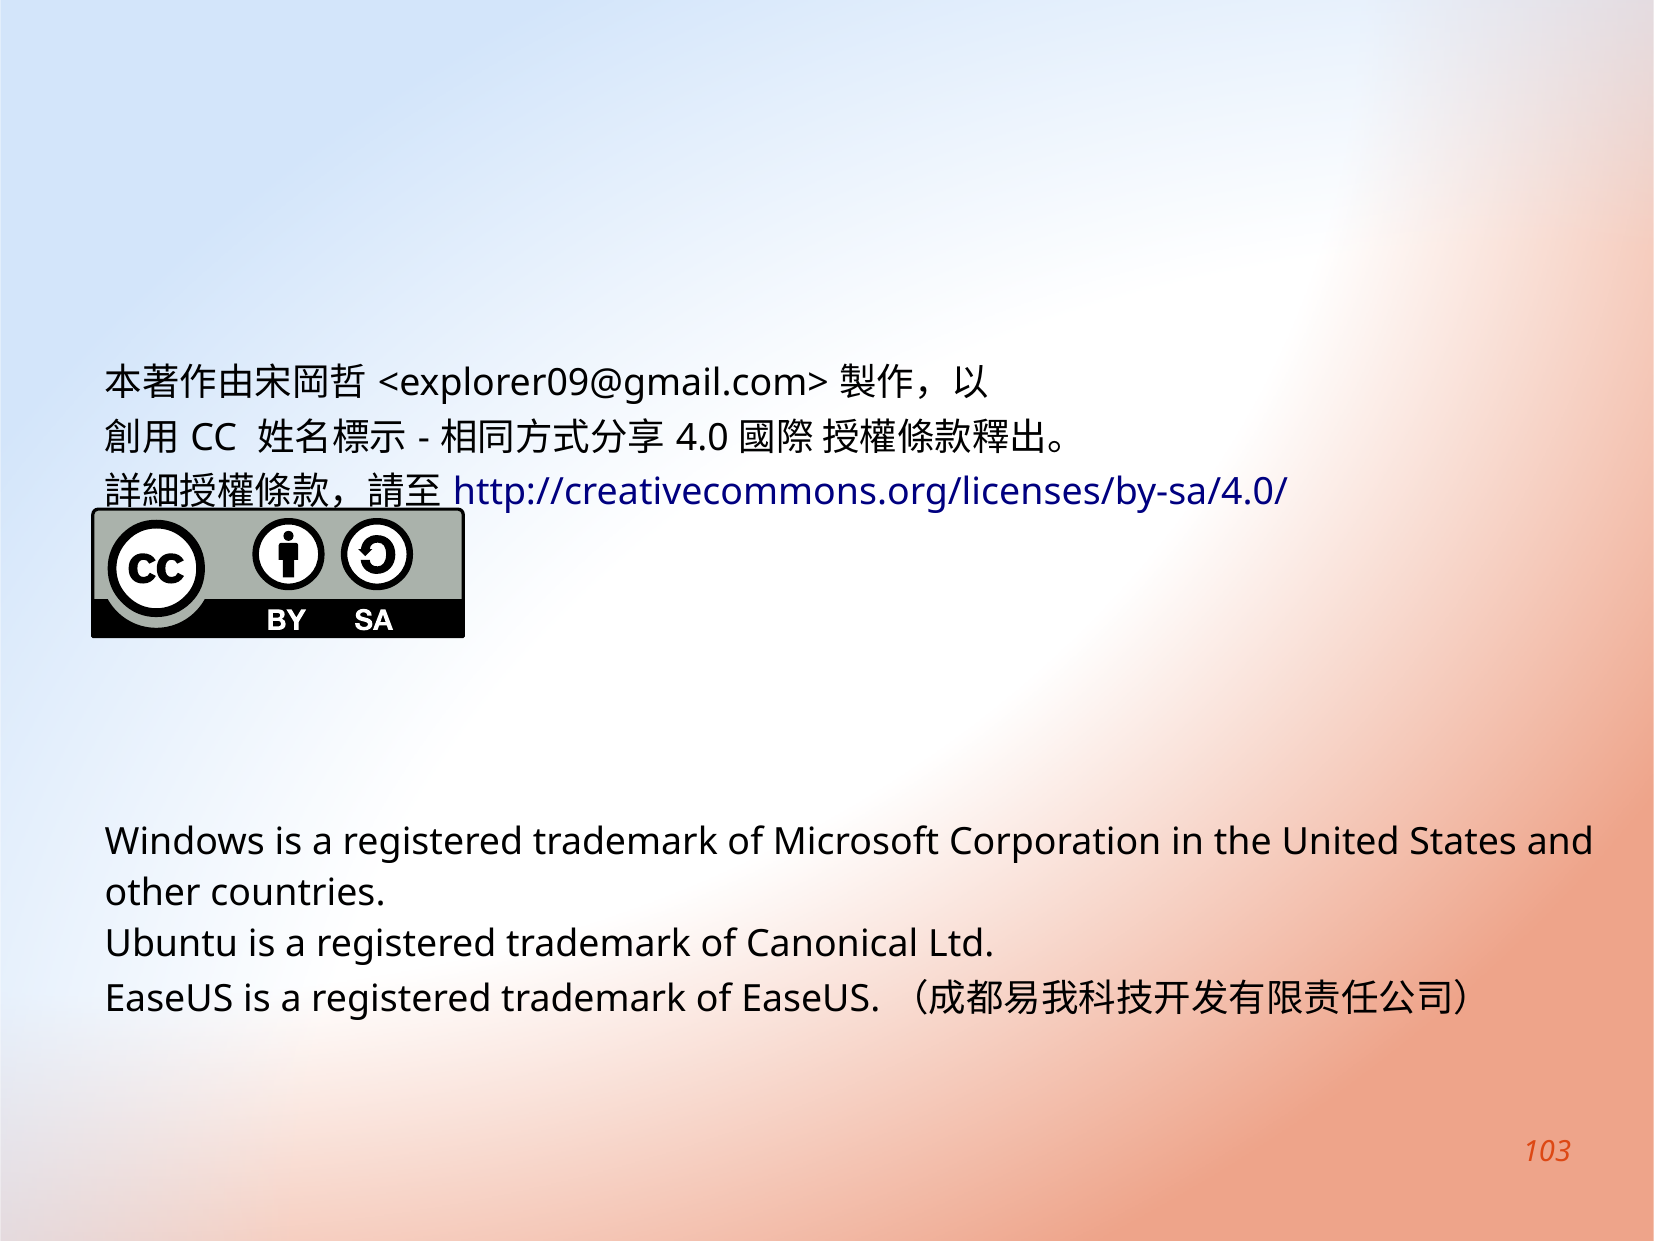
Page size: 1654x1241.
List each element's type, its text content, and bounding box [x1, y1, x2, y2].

text_box 本著作由宋岡哲<explorer09@gmail.com>製作，以 創用CC 姓名標示-相同方式分享4.0國際 授權條款釋出。 詳細授權條款，請至http://creativecommons.org/licenses/by-sa/4.0/ [89, 345, 1278, 493]
text_box Windows is a registered trademark of Microsoft Corporation in the United States and other countries. Ubuntu is a registered trademark of Canonical Ltd. EaseUS is a registered trademark of EaseUS.（成都易我科技开发有限责任公司） [89, 807, 1561, 994]
picture [0, 0, 1654, 1241]
